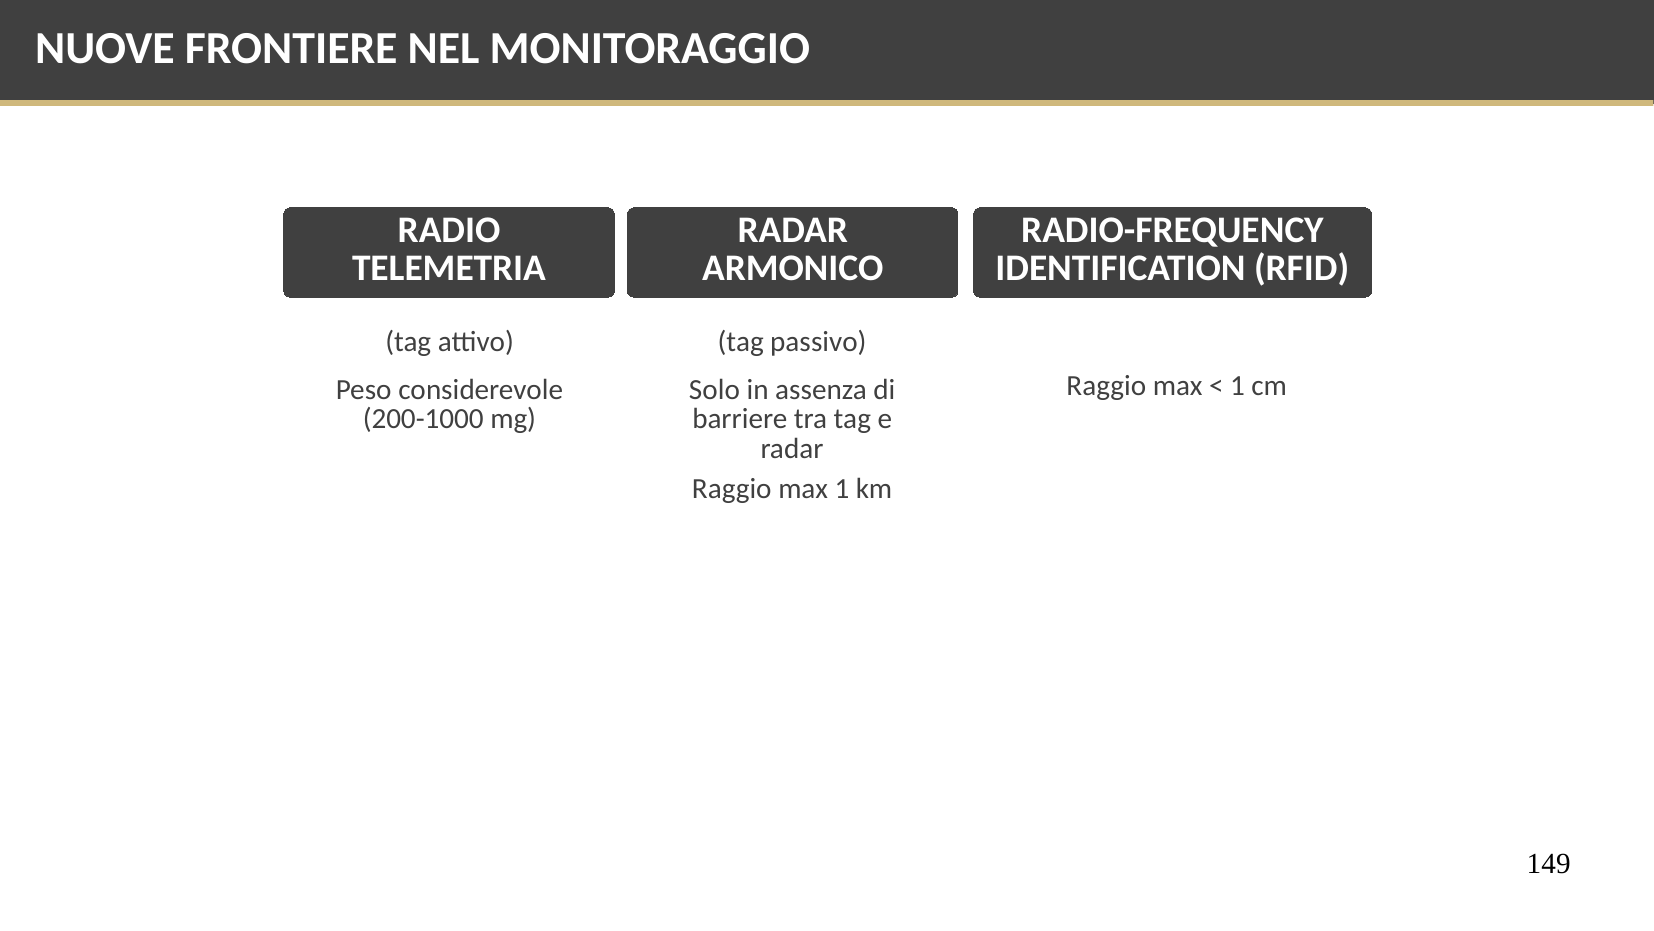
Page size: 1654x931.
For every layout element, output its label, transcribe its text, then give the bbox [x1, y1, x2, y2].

text_box (tag passivo) Solo in assenza di barriere tra tag e radar Raggio max 1 km [663, 322, 921, 512]
text_box RADIO-FREQUENCY IDENTIFICATION (RFID) [973, 207, 1372, 298]
text_box RADAR ARMONICO [627, 207, 958, 298]
text_box RADIO TELEMETRIA [283, 207, 615, 298]
text_box Raggio max < 1 cm [1048, 366, 1306, 410]
text_box (tag attivo) Peso considerevole (200-1000 mg) [321, 322, 579, 447]
text_box NUOVE FRONTIERE NEL MONITORAGGIO [0, 0, 1654, 100]
